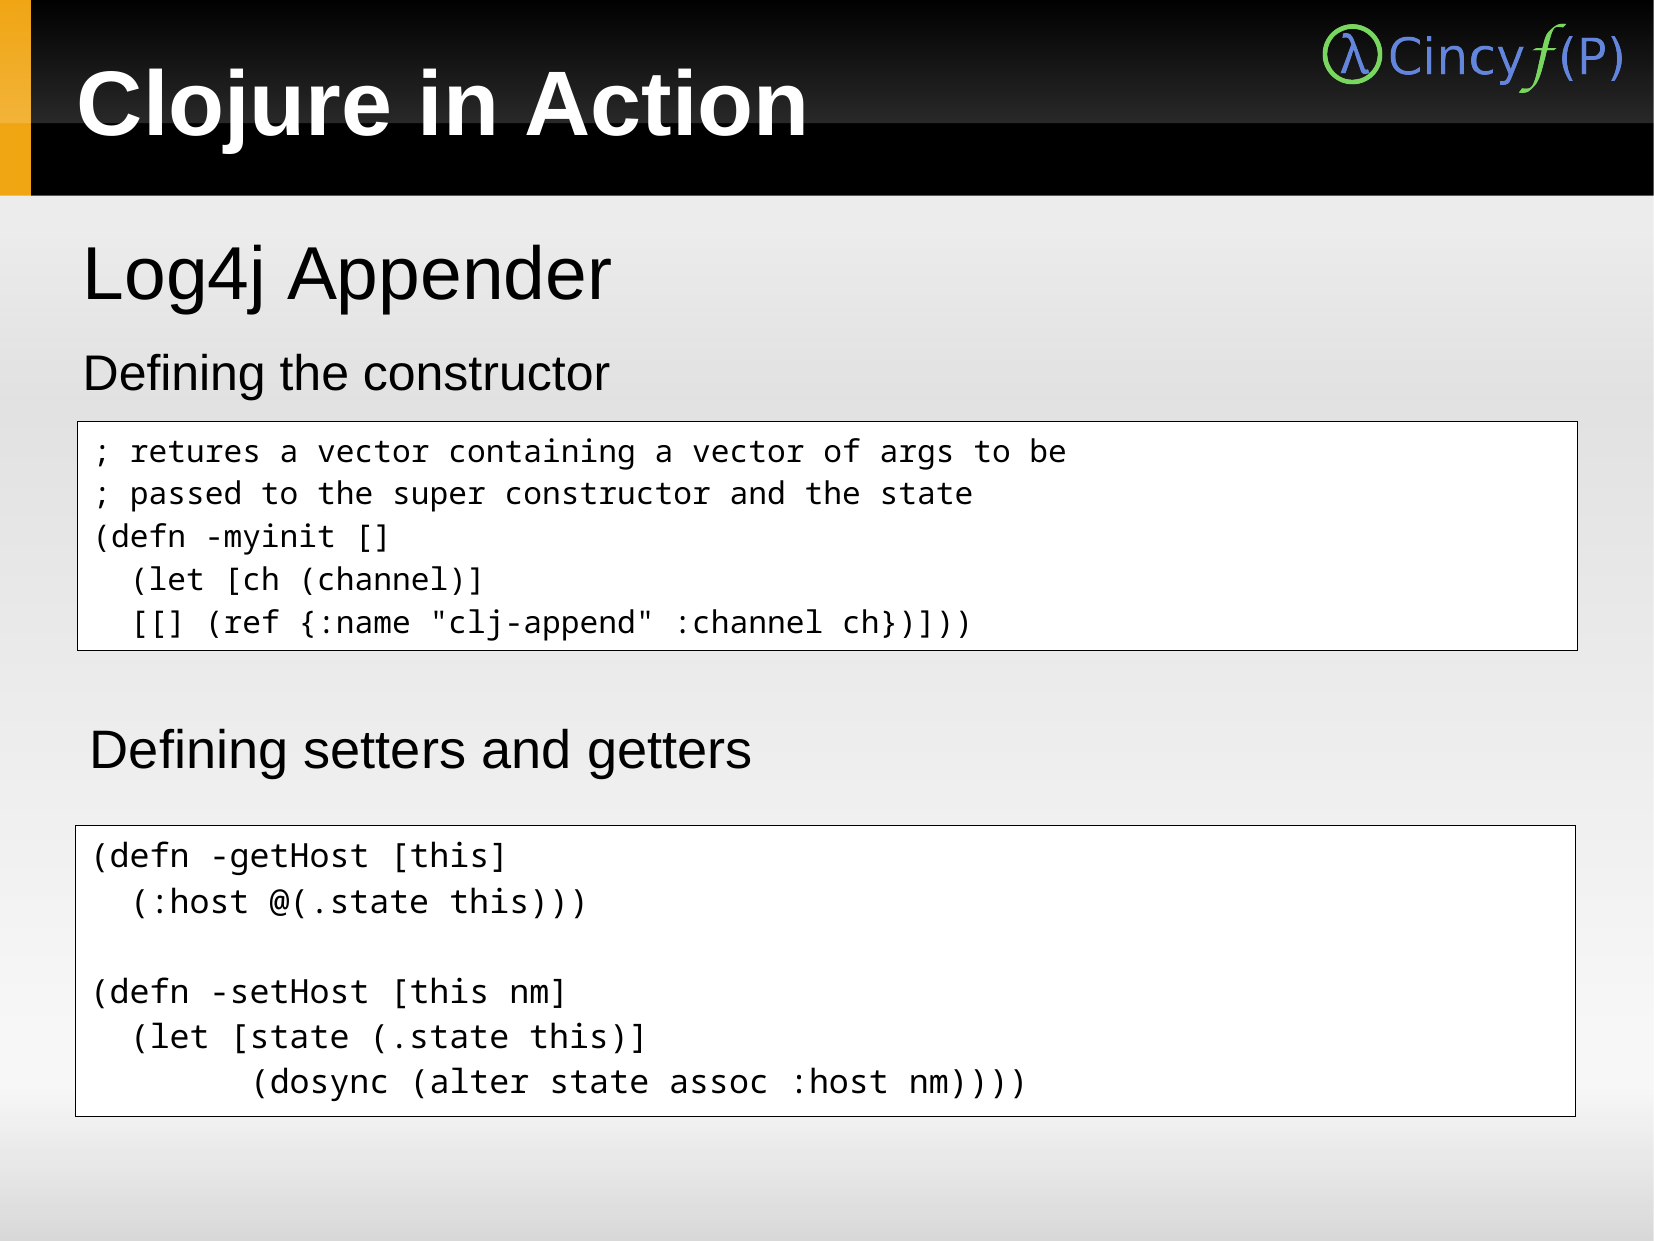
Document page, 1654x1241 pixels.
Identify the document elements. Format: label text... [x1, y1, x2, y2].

text_box (defn -getHost [this] (:host @(.state this))) (defn -setHost [this nm] (let [state (.state this)] (dosync (alter state assoc :host nm)))) [75, 825, 1576, 1117]
picture [0, 0, 1654, 1241]
list Log4j Appender Defining the constructor [82, 651, 1388, 825]
text_box ; retures a vector containing a vector of args to be ; passed to the super constructor and the state (defn -myinit [] (let [ch (channel)] [[] (ref {:name "clj-append" :channel ch})])) [77, 421, 1578, 651]
list Log4j Appender Defining the constructor [82, 231, 1388, 421]
title Clojure in Action [76, 0, 1565, 208]
text_box Defining setters and getters [75, 712, 769, 788]
